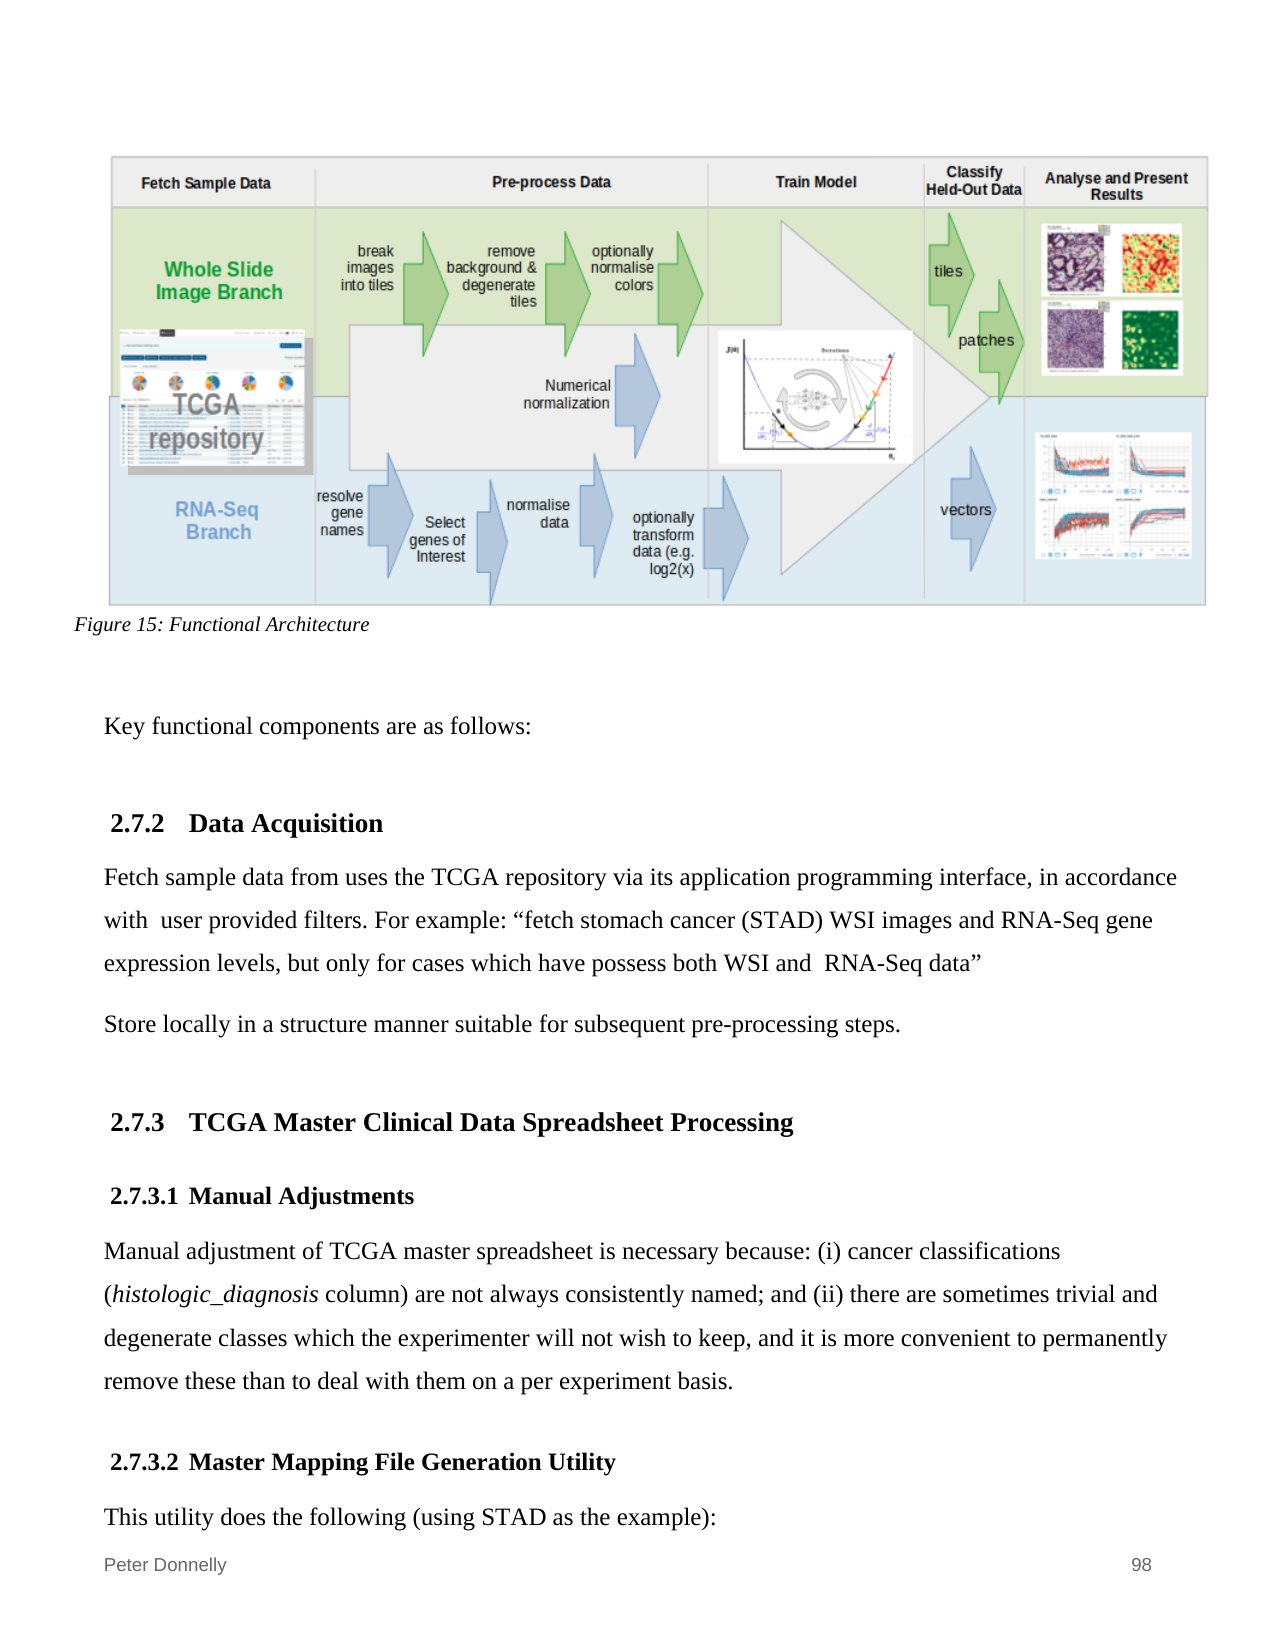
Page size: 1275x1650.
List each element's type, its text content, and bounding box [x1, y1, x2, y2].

text This utility does the following (using STAD as the example): [103, 1502, 1181, 1531]
subtitle Data Acquisition [103, 807, 1181, 839]
subtitle Master Mapping File Generation Utility [103, 1447, 1181, 1476]
subtitle TCGA Master Clinical Data Spreadsheet Processing [103, 1106, 1181, 1137]
text Figure 15: Functional Architecture [74, 612, 1246, 636]
text Key functional components are as follows: [103, 711, 1181, 740]
text Store locally in a structure manner suitable for subsequent pre-processing steps. [103, 1009, 1181, 1038]
text Fetch sample data from uses the TCGA repository via its application programming interface, in accordance with user provided filters. For example: “fetch stomach cancer (STAD) WSI images and RNA-Seq gene expression levels, but only for cases which have possess both WSI and RNA-Seq data” [103, 862, 1181, 977]
picture [97, 146, 1223, 612]
text Manual adjustment of TCGA master spreadsheet is necessary because: (i) cancer classifications (histologic_diagnosis column) are not always consistently named; and (ii) there are sometimes trivial and degenerate classes which the experimenter will not wish to keep, and it is more convenient to permanently remove these than to deal with them on a per experiment basis. [103, 1236, 1181, 1394]
subtitle Manual Adjustments [103, 1181, 1181, 1210]
